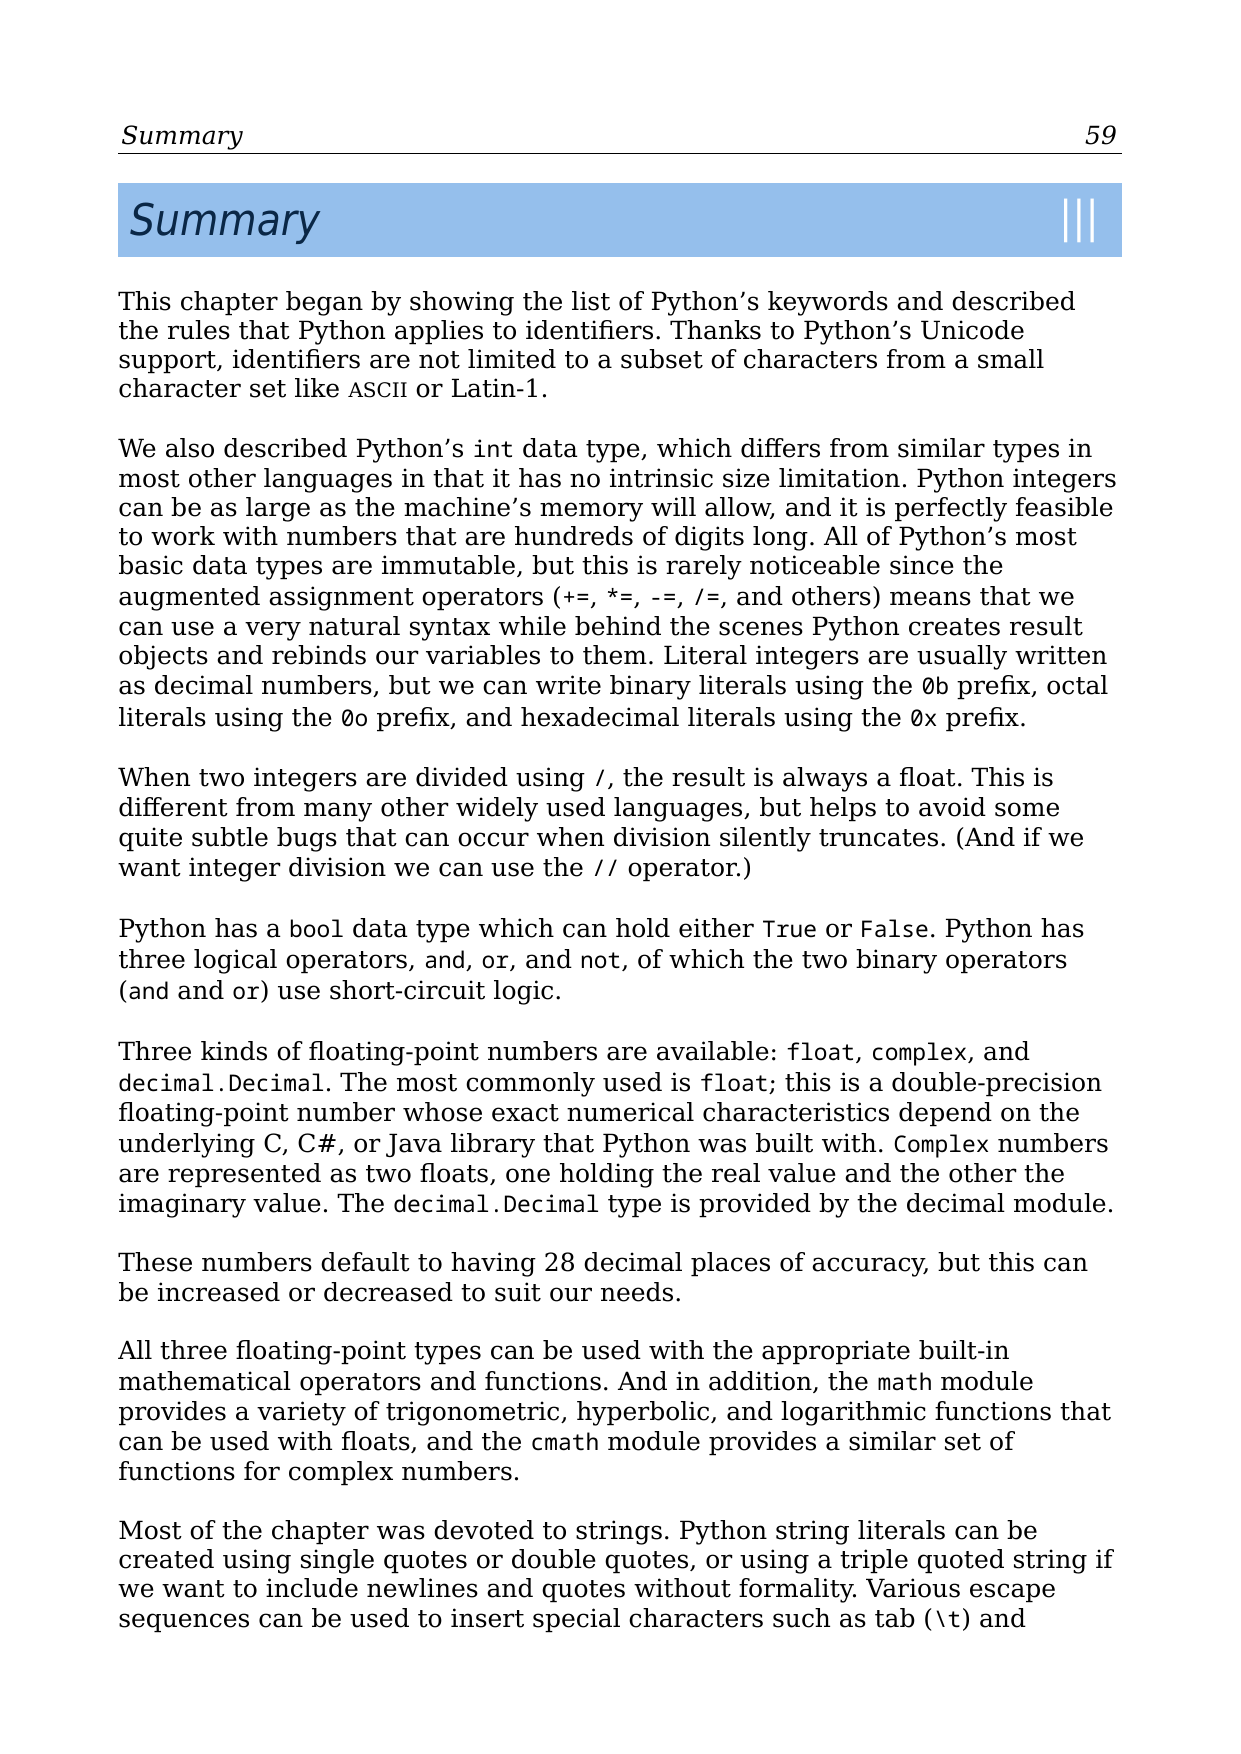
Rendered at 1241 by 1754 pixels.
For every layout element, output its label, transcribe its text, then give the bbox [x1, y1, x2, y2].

text We also described Python’s int data type, which differs from similar types in most other languages in that it has no intrinsic size limitation. Python integers can be as large as the machine’s memory will allow, and it is perfectly feasible to work with numbers that are hundreds of digits long. All of Python’s most basic data types are immutable, but this is rarely noticeable since the augmented assignment operators (+=, *=, -=, /=, and others) means that we can use a very natural syntax while behind the scenes Python creates result objects and rebinds our variables to them. Literal integers are usually written as decimal numbers, but we can write binary literals using the 0b prefix, octal literals using the 0o prefix, and hexadecimal literals using the 0x prefix. [118, 433, 1122, 733]
text Most of the chapter was devoted to strings. Python string literals can be created using single quotes or double quotes, or using a triple quoted string if we want to include newlines and quotes without formality. Various escape sequences can be used to insert special characters such as tab (\t) and [118, 1516, 1122, 1635]
text This chapter began by showing the list of Python’s keywords and described the rules that Python applies to identifiers. Thanks to Python’s Unicode support, identifiers are not limited to a subset of characters from a small character set like ascii or Latin-1. [118, 287, 1122, 403]
text Three kinds of floating-point numbers are available: float, complex, and decimal.Decimal. The most commonly used is float; this is a double-precision floating-point number whose exact numerical characteristics depend on the underlying C, C#, or Java library that Python was built with. Complex numbers are represented as two floats, one holding the real value and the other the imaginary value. The decimal.Decimal type is provided by the decimal module. [118, 1036, 1122, 1219]
text These numbers default to having 28 decimal places of accuracy, but this can be increased or decreased to suit our needs. [118, 1249, 1122, 1307]
text All three floating-point types can be used with the appropriate built-in mathematical operators and functions. And in addition, the math module provides a variety of trigonometric, hyperbolic, and logarithmic functions that can be used with floats, and the cmath module provides a similar set of functions for complex numbers. [118, 1336, 1122, 1486]
text ||| [1039, 191, 1098, 242]
subtitle Summary [118, 183, 1122, 257]
text When two integers are divided using /, the result is always a float. This is different from many other widely used languages, but helps to avoid some quite subtle bugs that can occur when division silently truncates. (And if we want integer division we can use the // operator.) [118, 762, 1122, 883]
text Python has a bool data type which can hold either True or False. Python has three logical operators, and, or, and not, of which the two binary operators (and and or) use short-circuit logic. [118, 913, 1122, 1006]
